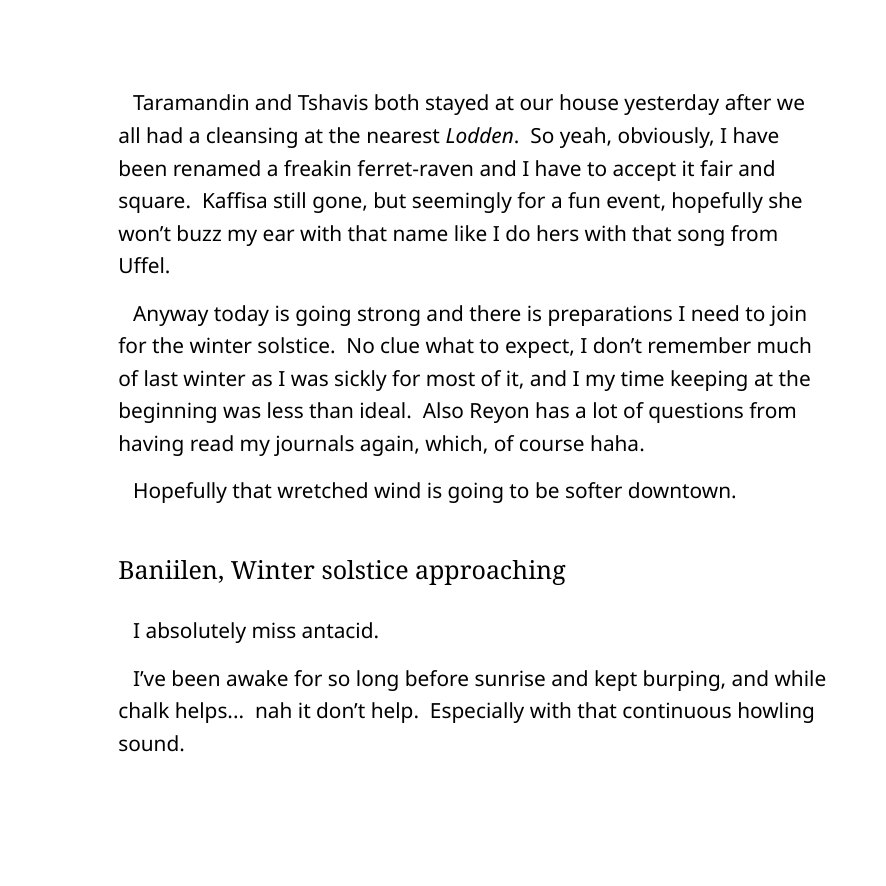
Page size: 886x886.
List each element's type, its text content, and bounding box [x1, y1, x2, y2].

subtitle Baniilen, Winter solstice approaching [118, 553, 827, 587]
text I’ve been awake for so long before sunrise and kept burping, and while chalk helps... nah it don’t help. Especially with that continuous howling sound. [118, 664, 827, 757]
text I absolutely miss antacid. [118, 617, 827, 645]
text Hopefully that wretched wind is going to be softer downtown. [118, 476, 827, 505]
text Taramandin and Tshavis both stayed at our house yesterday after we all had a cleansing at the nearest Lodden. So yeah, obviously, I have been renamed a freakin ferret-raven and I have to accept it fair and square. Kaffisa still gone, but seemingly for a fun event, hopefully she won’t buzz my ear with that name like I do hers with that song from Uffel. [118, 88, 827, 280]
text Anyway today is going strong and there is preparations I need to join for the winter solstice. No clue what to expect, I don’t remember much of last winter as I was sickly for most of it, and I my time keeping at the beginning was less than ideal. Also Reyon has a lot of questions from having read my journals again, which, of course haha. [118, 299, 827, 458]
